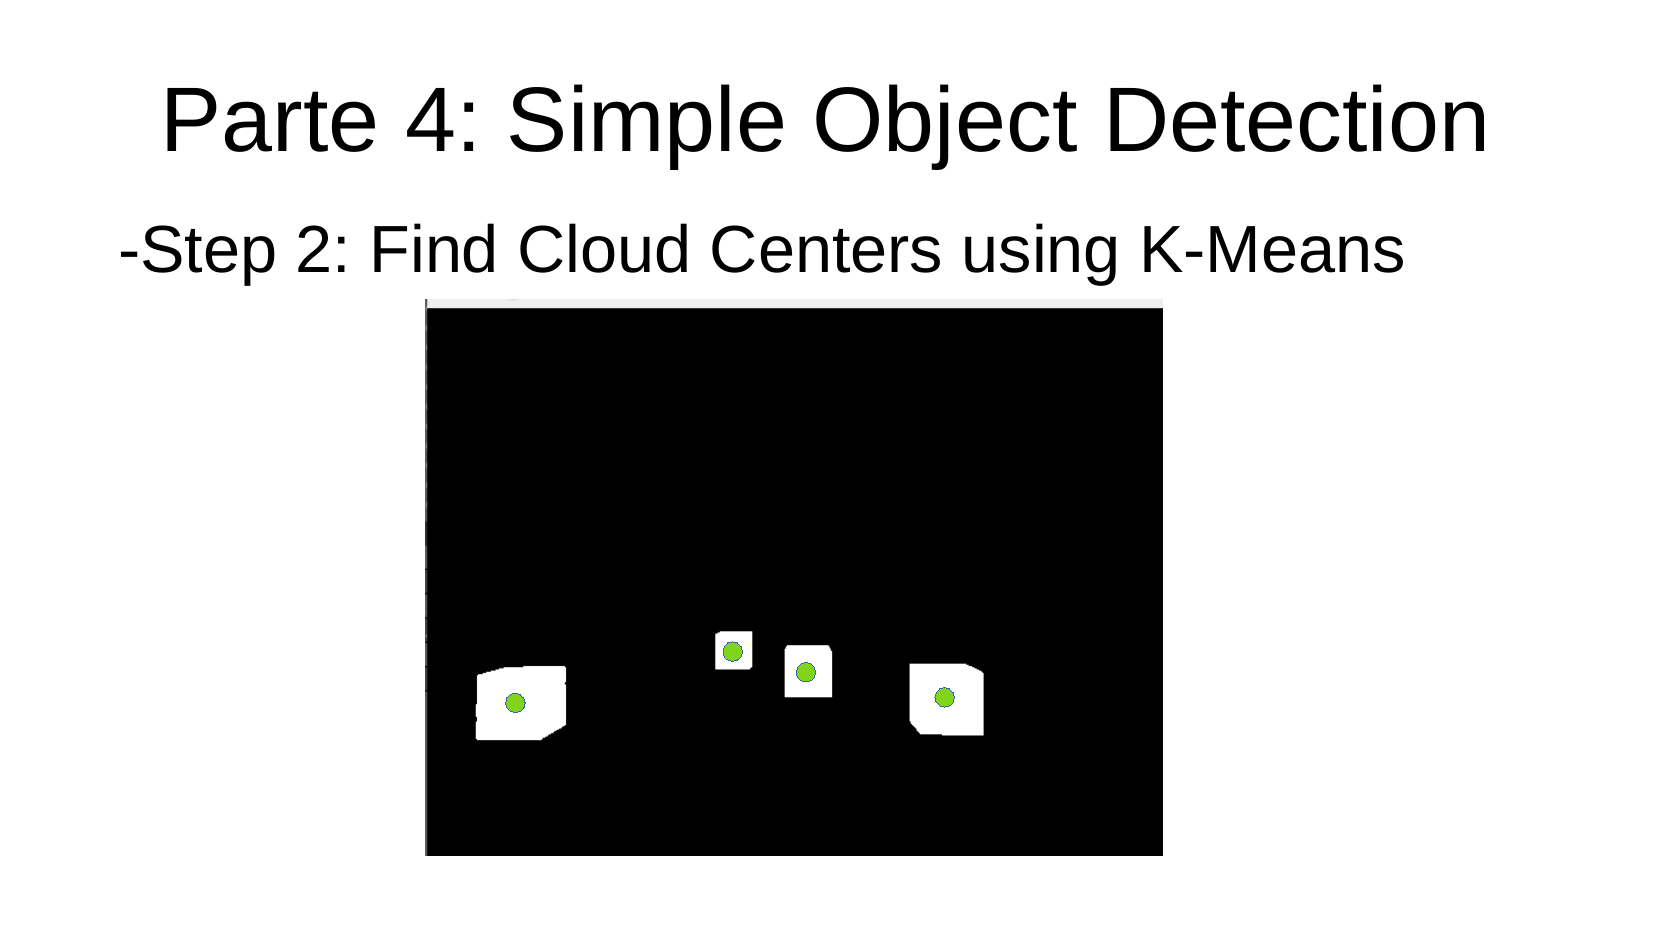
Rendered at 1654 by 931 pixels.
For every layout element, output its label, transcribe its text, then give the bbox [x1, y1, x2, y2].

text_box [934, 687, 955, 708]
title Parte 4: Simple Object Detection [82, 37, 1571, 193]
text_box [723, 641, 743, 662]
picture [425, 299, 1163, 856]
text_box -Step 2: Find Cloud Centers using K-Means [82, 205, 1571, 326]
text_box [505, 693, 526, 713]
text_box [796, 662, 816, 682]
